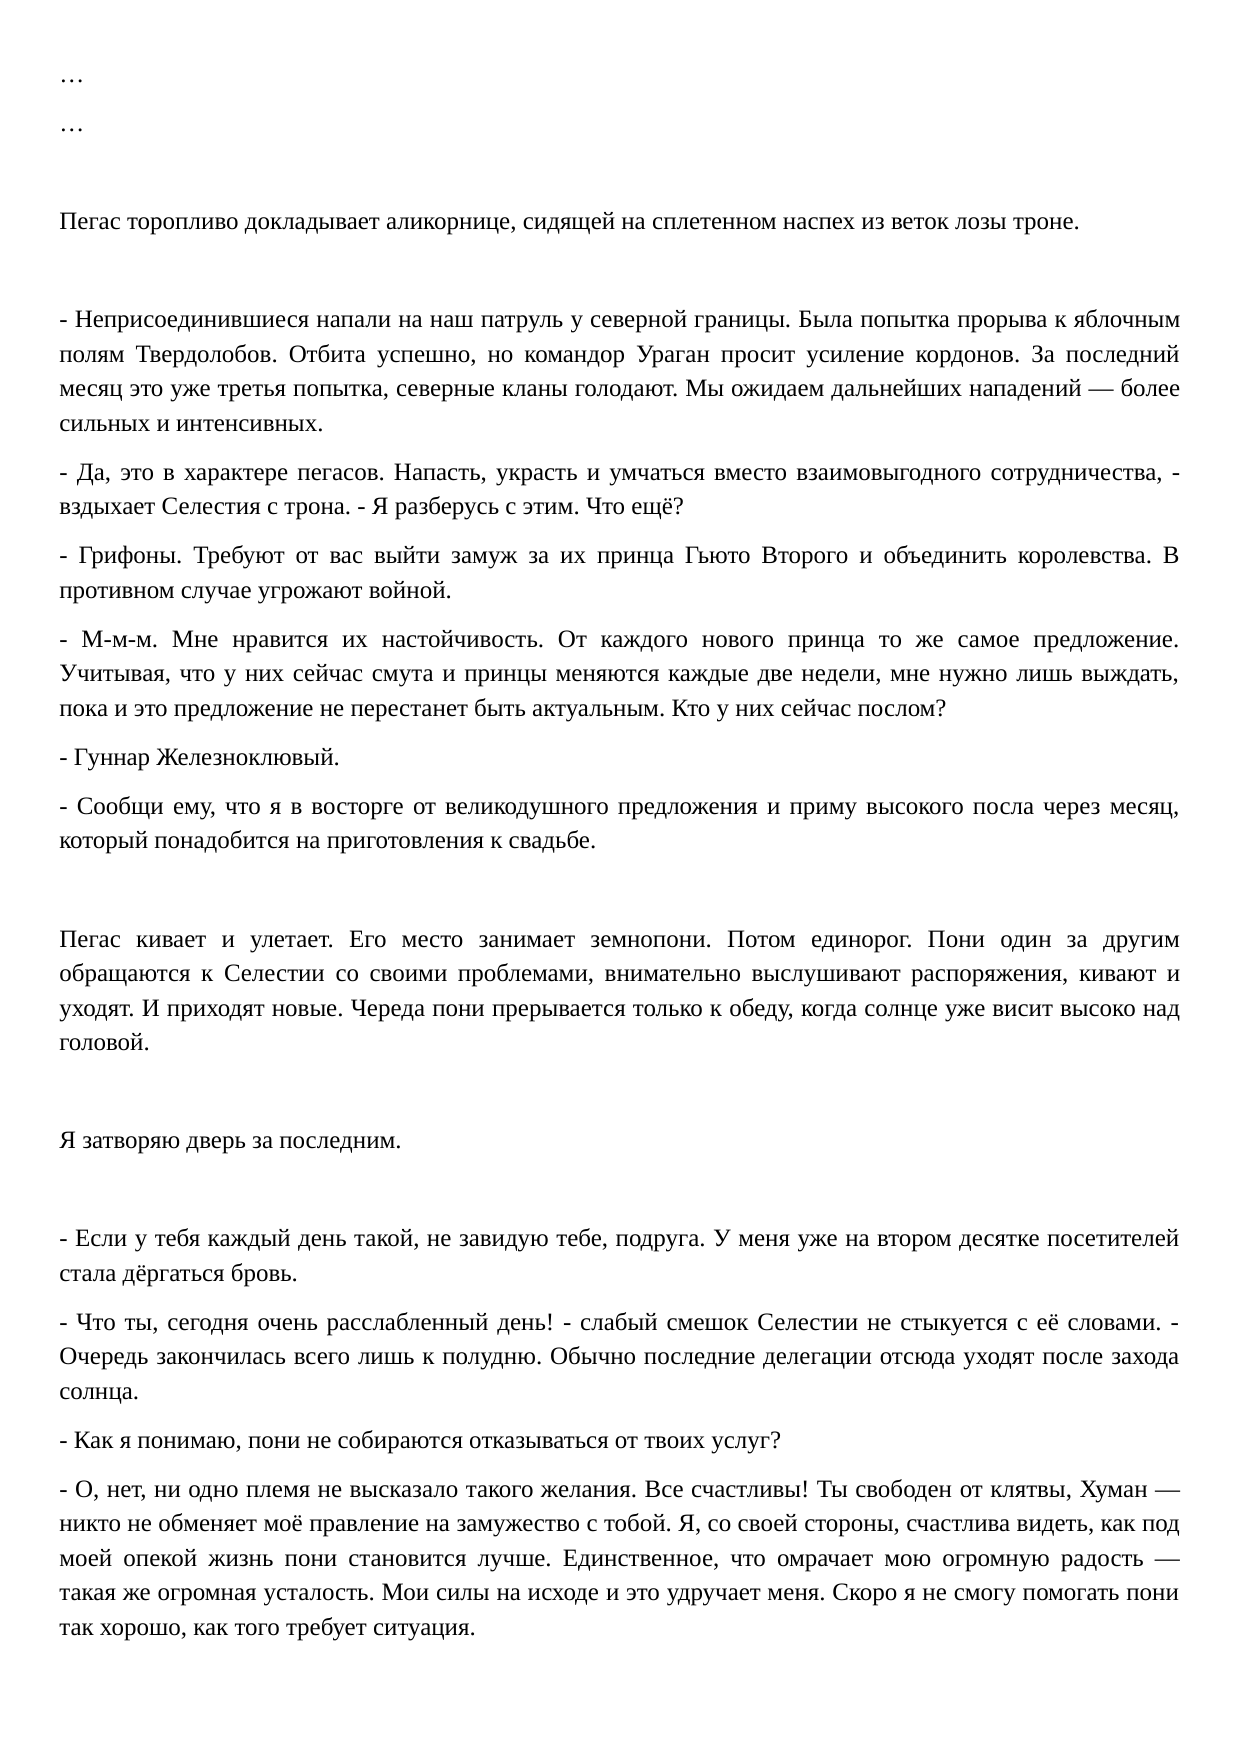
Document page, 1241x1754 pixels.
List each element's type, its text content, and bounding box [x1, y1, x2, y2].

text Я затворяю дверь за последним. [59, 1125, 1181, 1154]
text - Что ты, сегодня очень расслабленный день! - слабый смешок Селестии не стыкуется с её словами. - Очередь закончилась всего лишь к полудню. Обычно последние делегации отсюда уходят после захода солнца. [59, 1307, 1181, 1404]
text - О, нет, ни одно племя не высказало такого желания. Все счастливы! Ты свободен от клятвы, Хуман — никто не обменяет моё правление на замужество с тобой. Я, со своей стороны, счастлива видеть, как под моей опекой жизнь пони становится лучше. Единственное, что омрачает мою огромную радость — такая же огромная усталость. Мои силы на исходе и это удручает меня. Скоро я не смогу помогать пони так хорошо, как того требует ситуация. [59, 1474, 1181, 1641]
text - Да, это в характере пегасов. Напасть, украсть и умчаться вместо взаимовыгодного сотрудничества, - вздыхает Селестия с трона. - Я разберусь с этим. Что ещё? [59, 457, 1181, 520]
text - Неприсоединившиеся напали на наш патруль у северной границы. Была попытка прорыва к яблочным полям Твердолобов. Отбита успешно, но командор Ураган просит усиление кордонов. За последний месяц это уже третья попытка, северные кланы голодают. Мы ожидаем дальнейших нападений — более сильных и интенсивных. [59, 304, 1181, 437]
text - Грифоны. Требуют от вас выйти замуж за их принца Гьюто Второго и объединить королевства. В противном случае угрожают войной. [59, 540, 1181, 604]
text … [59, 59, 1181, 88]
text - Если у тебя каждый день такой, не завидую тебе, подруга. У меня уже на втором десятке посетителей стала дёргаться бровь. [59, 1223, 1181, 1287]
text Пегас кивает и улетает. Его место занимает земнопони. Потом единорог. Пони один за другим обращаются к Селестии со своими проблемами, внимательно выслушивают распоряжения, кивают и уходят. И приходят новые. Череда пони прерывается только к обеду, когда солнце уже висит высоко над головой. [59, 924, 1181, 1056]
text … [59, 108, 1181, 137]
text - М-м-м. Мне нравится их настойчивость. От каждого нового принца то же самое предложение. Учитывая, что у них сейчас смута и принцы меняются каждые две недели, мне нужно лишь выждать, пока и это предложение не перестанет быть актуальным. Кто у них сейчас послом? [59, 624, 1181, 722]
text - Сообщи ему, что я в восторге от великодушного предложения и приму высокого посла через месяц, который понадобится на приготовления к свадьбе. [59, 791, 1181, 854]
text - Как я понимаю, пони не собираются отказываться от твоих услуг? [59, 1425, 1181, 1454]
text Пегас торопливо докладывает аликорнице, сидящей на сплетенном наспех из веток лозы троне. [59, 206, 1181, 235]
text - Гуннар Железноклювый. [59, 742, 1181, 771]
